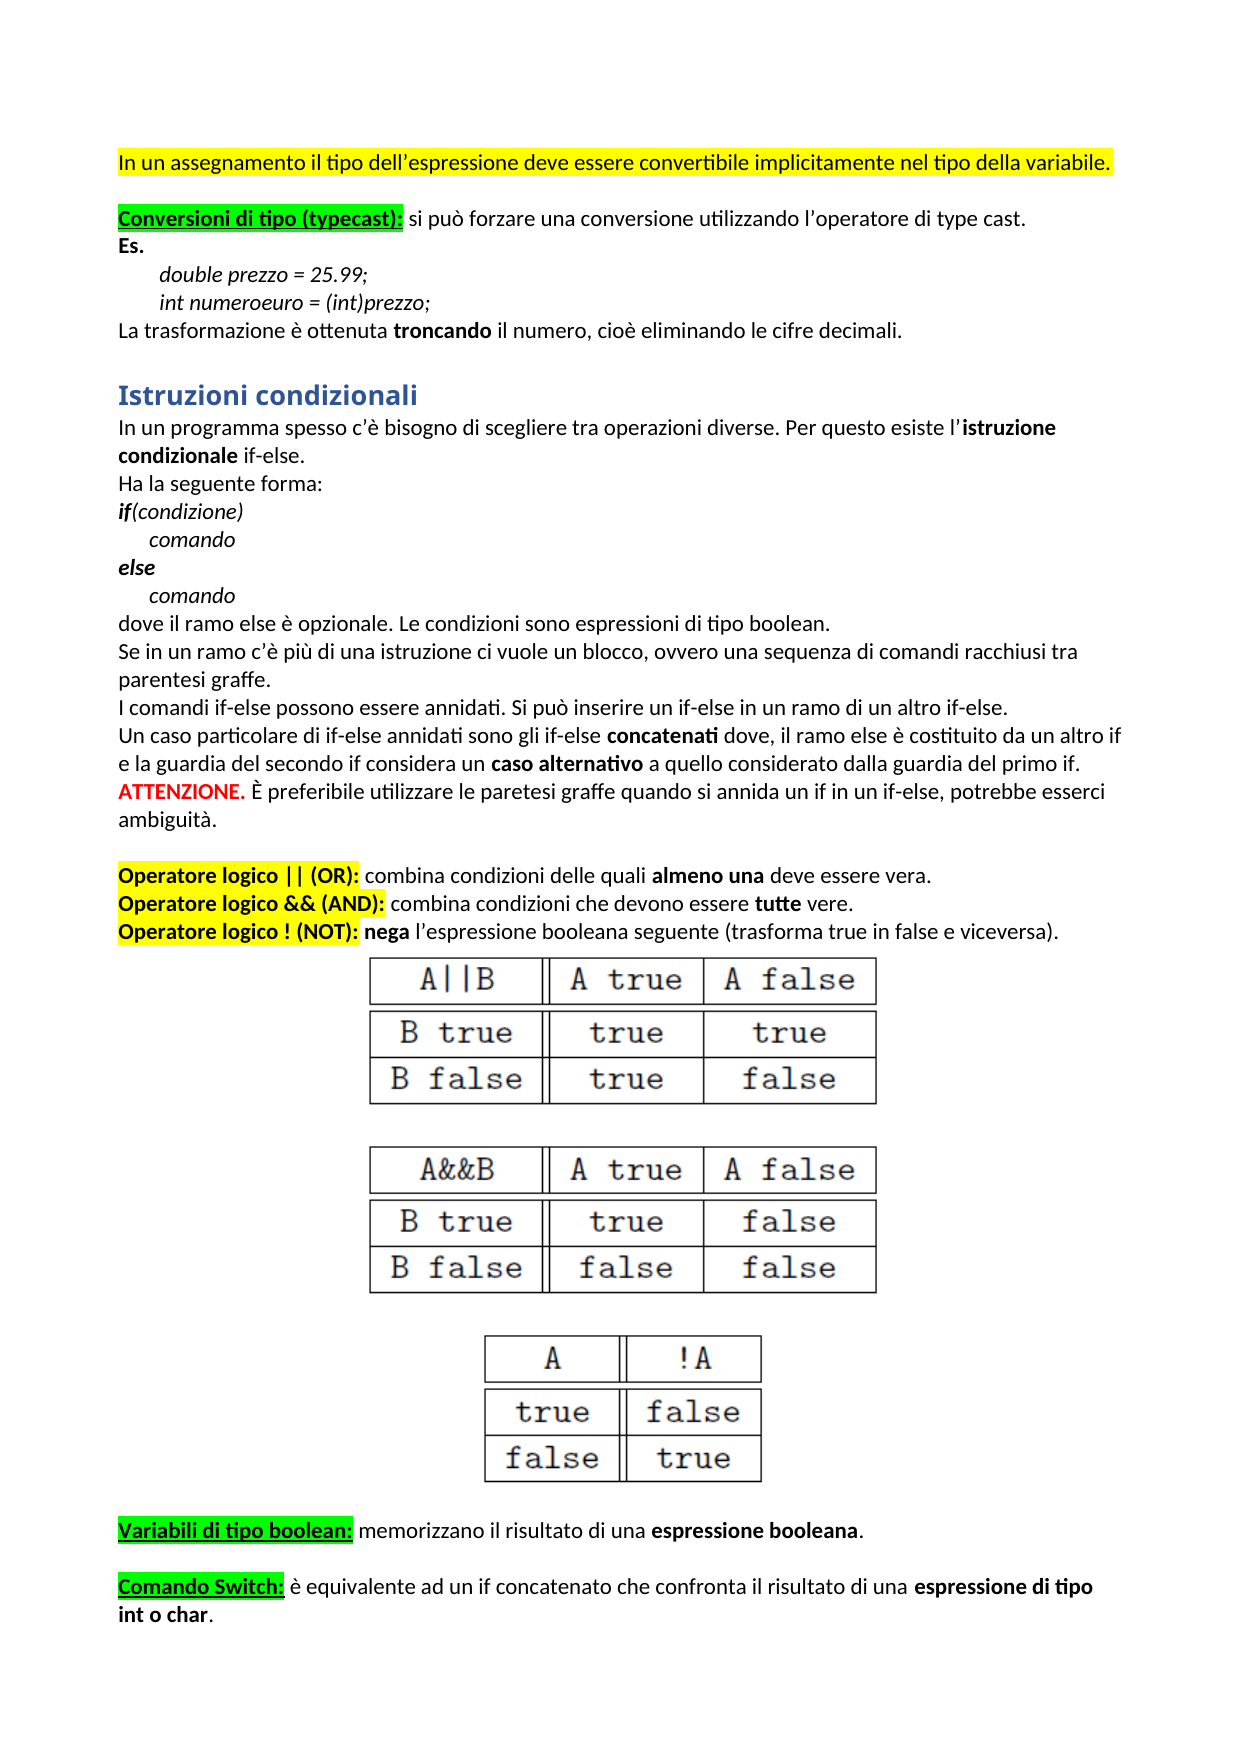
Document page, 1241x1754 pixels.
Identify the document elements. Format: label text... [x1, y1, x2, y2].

text ATTENZIONE. È preferibile utilizzare le paretesi graffe quando si annida un if in un if-else, potrebbe esserci ambiguità. [118, 777, 1122, 833]
text Operatore logico && (AND): combina condizioni che devono essere tutte vere. [118, 889, 1122, 917]
text double prezzo = 25.99; [118, 260, 1122, 288]
text I comandi if-else possono essere annidati. Si può inserire un if-else in un ramo di un altro if-else. [118, 693, 1122, 721]
text else [118, 553, 1122, 581]
text Variabili di tipo boolean: memorizzano il risultato di una espressione booleana. [118, 1516, 1122, 1544]
text comando [118, 581, 1122, 609]
text Conversioni di tipo (typecast): si può forzare una conversione utilizzando l’operatore di type cast. [118, 204, 1122, 232]
text Se in un ramo c’è più di una istruzione ci vuole un blocco, ovvero una sequenza di comandi racchiusi tra parentesi graffe. [118, 637, 1122, 693]
text Ha la seguente forma: [118, 469, 1122, 497]
text Operatore logico || (OR): combina condizioni delle quali almeno una deve essere vera. [118, 861, 1122, 889]
text int numeroeuro = (int)prezzo; [118, 288, 1122, 316]
text Es. [118, 232, 1122, 260]
text In un programma spesso c’è bisogno di scegliere tra operazioni diverse. Per questo esiste l’istruzione condizionale if-else. [118, 413, 1122, 469]
subtitle Istruzioni condizionali [118, 376, 1122, 413]
text La trasformazione è ottenuta troncando il numero, cioè eliminando le cifre decimali. [118, 316, 1122, 344]
text if(condizione) [118, 497, 1122, 525]
text In un assegnamento il tipo dell’espressione deve essere convertibile implicitamente nel tipo della variabile. [118, 148, 1122, 176]
text Un caso particolare di if-else annidati sono gli if-else concatenati dove, il ramo else è costituito da un altro if e la guardia del secondo if considera un caso alternativo a quello considerato dalla guardia del primo if. [118, 721, 1122, 777]
text Comando Switch: è equivalente ad un if concatenato che confronta il risultato di una espressione di tipo int o char. [118, 1572, 1122, 1628]
text Operatore logico ! (NOT): nega l’espressione booleana seguente (trasforma true in false e viceversa). [118, 917, 1122, 945]
text dove il ramo else è opzionale. Le condizioni sono espressioni di tipo boolean. [118, 609, 1122, 637]
text comando [118, 525, 1122, 553]
